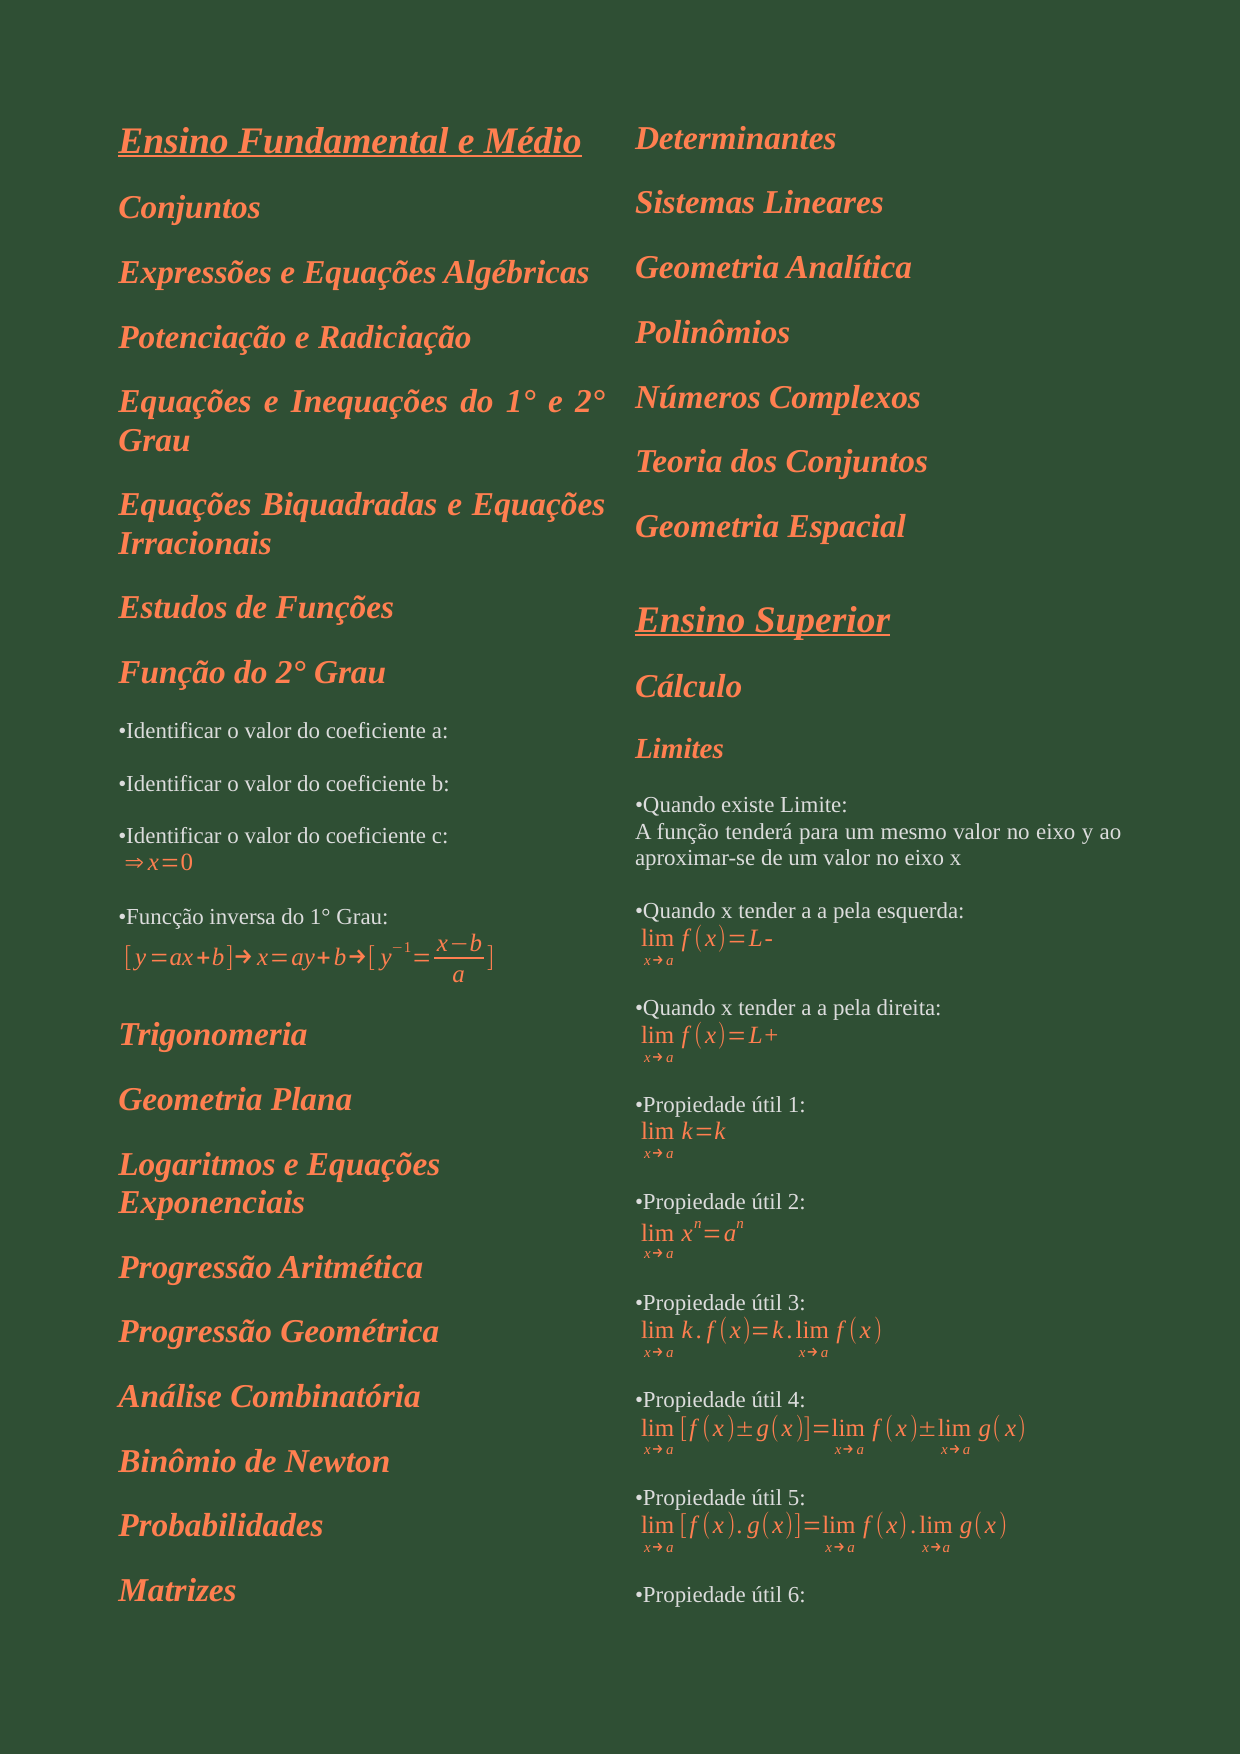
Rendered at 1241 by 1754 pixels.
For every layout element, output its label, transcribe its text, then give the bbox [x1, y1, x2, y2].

text •Identificar o valor do coeficiente b: [118, 770, 605, 796]
text Potenciação e Radiciação [118, 317, 605, 355]
text Números Complexos [635, 377, 1122, 415]
text Progressão Aritmética [118, 1247, 605, 1285]
text •Propiedade útil 5: [635, 1484, 1122, 1510]
text •Propiedade útil 1: [635, 1092, 1122, 1118]
text Geometria Espacial [635, 506, 1122, 544]
text Geometria Plana [118, 1079, 605, 1117]
text Probabilidades [118, 1506, 605, 1544]
text Limites [635, 731, 1122, 765]
text Matrizes [118, 1570, 605, 1609]
text •Funcção inversa do 1° Grau: [118, 903, 605, 929]
text •Propiedade útil 4: [635, 1386, 1122, 1413]
text •Quando x tender a a pela esquerda: [635, 897, 1122, 923]
text Cálculo [635, 667, 1122, 705]
text Equações Biquadradas e Equações Irracionais [118, 485, 605, 561]
text Estudos de Funções [118, 588, 605, 626]
text Conjuntos [118, 188, 605, 226]
text •Propiedade útil 2: [635, 1188, 1122, 1215]
text •Identificar o valor do coeficiente c: [118, 822, 605, 849]
text •Identificar o valor do coeficiente a: [118, 717, 605, 743]
text •Propiedade útil 3: [635, 1289, 1122, 1315]
text Teoria dos Conjuntos [635, 442, 1122, 480]
text Polinômios [635, 312, 1122, 351]
text Binômio de Newton [118, 1441, 605, 1479]
text Ensino Superior [635, 597, 1122, 640]
text •Quando existe Limite: [635, 791, 1122, 818]
text A função tenderá para um mesmo valor no eixo y ao aproximar-se de um valor no eixo x [635, 818, 1122, 870]
text Expressões e Equações Algébricas [118, 252, 605, 291]
text Progressão Geométrica [118, 1312, 605, 1350]
text Logaritmos e Equações Exponenciais [118, 1144, 605, 1221]
text Trigonomeria [118, 1014, 605, 1053]
text Análise Combinatória [118, 1376, 605, 1414]
text Ensino Fundamental e Médio [118, 118, 605, 161]
text Sistemas Lineares [635, 183, 1122, 221]
text •Propiedade útil 6: [635, 1581, 1122, 1607]
text Equações e Inequações do 1° e 2° Grau [118, 382, 605, 458]
text Determinantes [635, 118, 1122, 156]
text Função do 2° Grau [118, 652, 605, 691]
text Geometria Analítica [635, 247, 1122, 286]
text •Quando x tender a a pela direita: [635, 994, 1122, 1021]
